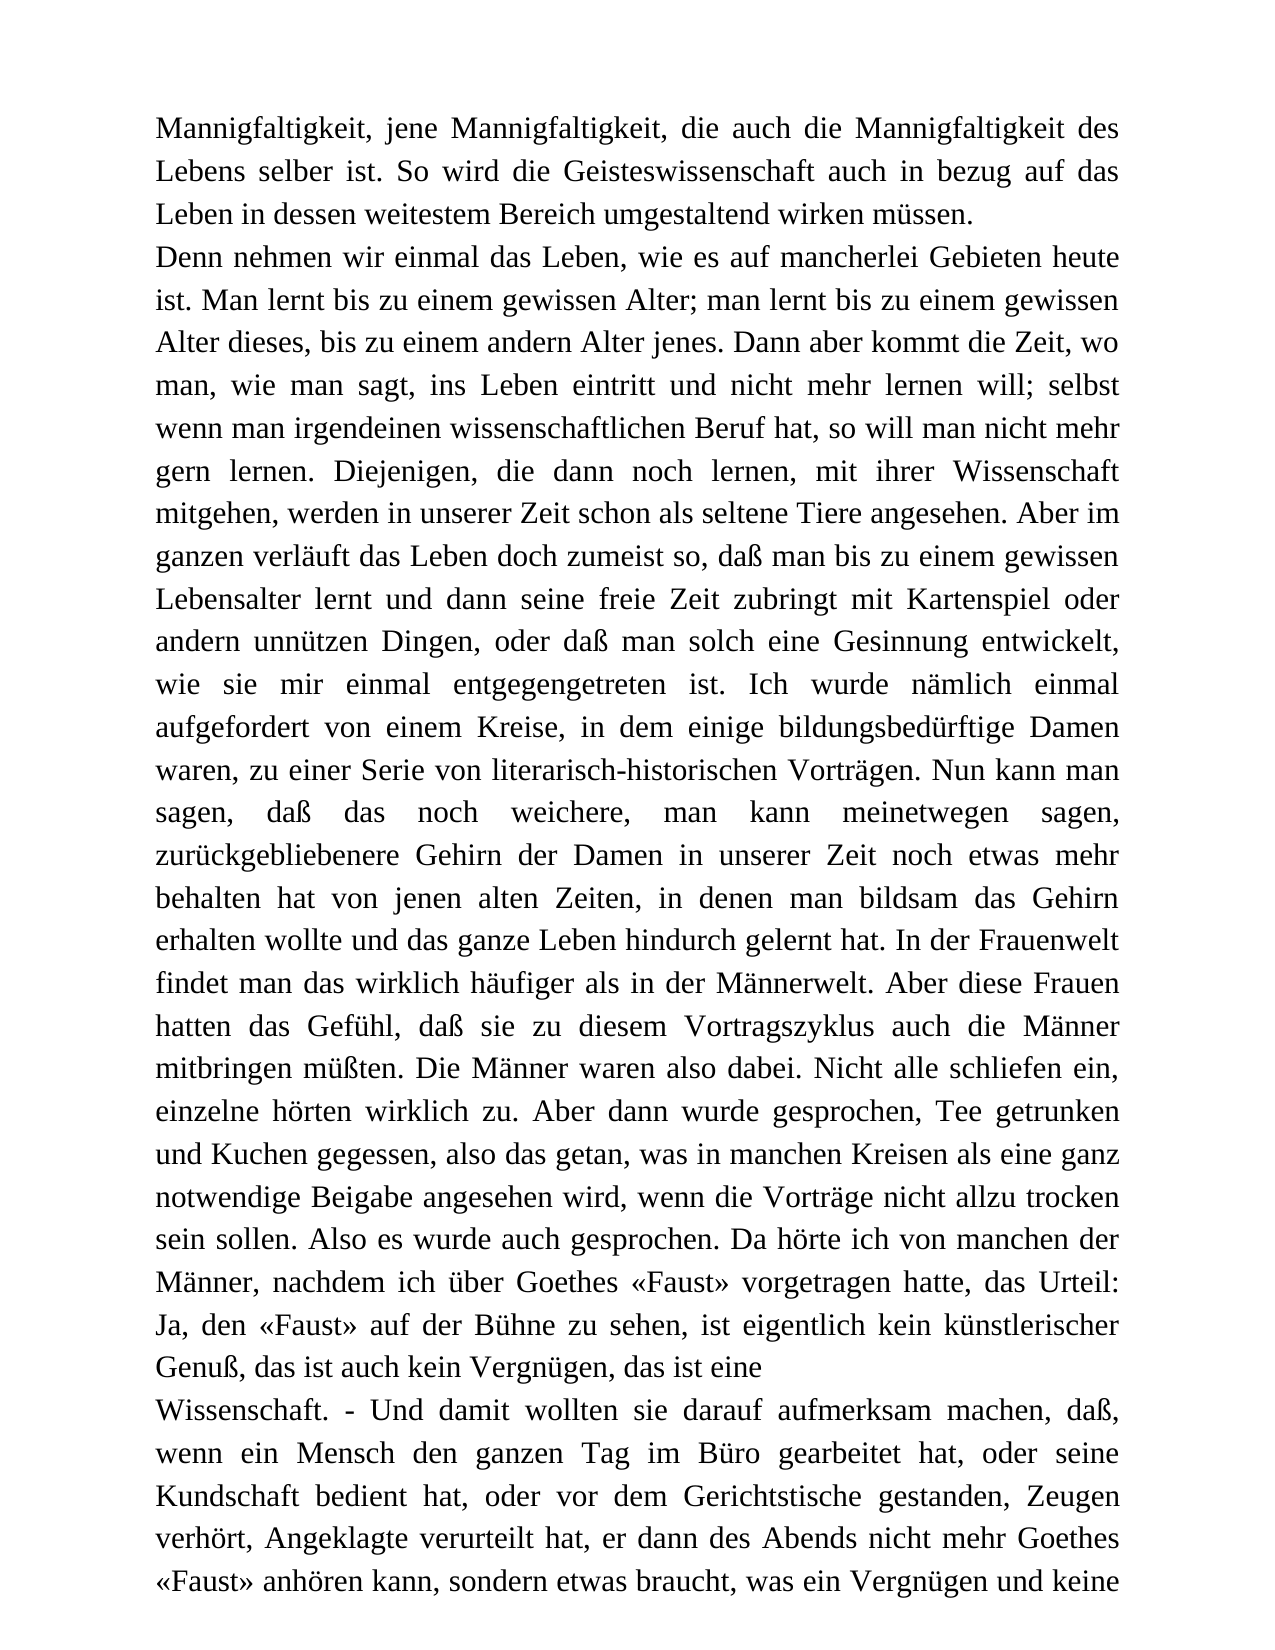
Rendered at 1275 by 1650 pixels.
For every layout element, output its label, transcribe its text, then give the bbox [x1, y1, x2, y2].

text Denn nehmen wir einmal das Leben, wie es auf mancherlei Gebieten heute ist. Man lernt bis zu einem gewissen Alter; man lernt bis zu einem gewissen Alter dieses, bis zu einem andern Alter jenes. Dann aber kommt die Zeit, wo man, wie man sagt, ins Leben eintritt und nicht mehr lernen will; selbst wenn man irgendeinen wissenschaftlichen Beruf hat, so will man nicht mehr gern lernen. Diejenigen, die dann noch lernen, mit ihrer Wissenschaft mitgehen, werden in unserer Zeit schon als seltene Tiere angesehen. Aber im ganzen verläuft das Leben doch zumeist so, daß man bis zu einem gewissen Lebensalter lernt und dann seine freie Zeit zubringt mit Kartenspiel oder andern unnützen Dingen, oder daß man solch eine Gesinnung entwickelt, wie sie mir einmal entgegengetreten ist. Ich wurde nämlich einmal aufgefordert von einem Kreise, in dem einige bildungsbedürftige Damen waren, zu einer Serie von literarisch-historischen Vorträgen. Nun kann man sagen, daß das noch weichere, man kann meinetwegen sagen, zurückgebliebenere Gehirn der Damen in unserer Zeit noch etwas mehr behalten hat von jenen alten Zeiten, in denen man bildsam das Gehirn erhalten wollte und das ganze Leben hindurch gelernt hat. In der Frauenwelt findet man das wirklich häufiger als in der Männerwelt. Aber diese Frauen hatten das Gefühl, daß sie zu diesem Vortragszyklus auch die Männer mitbringen müßten. Die Männer waren also dabei. Nicht alle schliefen ein, einzelne hörten wirklich zu. Aber dann wurde gesprochen, Tee getrunken und Kuchen gegessen, also das getan, was in manchen Kreisen als eine ganz notwendige Beigabe angesehen wird, wenn die Vorträge nicht allzu trocken sein sollen. Also es wurde auch gesprochen. Da hörte ich von manchen der Männer, nachdem ich über Goethes «Faust» vorgetragen hatte, das Urteil: Ja, den «Faust» auf der Bühne zu sehen, ist eigentlich kein künstlerischer Genuß, das ist auch kein Vergnügen, das ist eine [155, 238, 1121, 1384]
text Wissenschaft. - Und damit wollten sie darauf aufmerksam machen, daß, wenn ein Mensch den ganzen Tag im Büro gearbeitet hat, oder seine Kundschaft bedient hat, oder vor dem Gerichtstische gestanden, Zeugen verhört, Angeklagte verurteilt hat, er dann des Abends nicht mehr Goethes «Faust» anhören kann, sondern etwas braucht, was ein Vergnügen und keine [155, 1391, 1121, 1598]
text Mannigfaltigkeit, jene Mannigfaltigkeit, die auch die Mannigfaltigkeit des Lebens selber ist. So wird die Geisteswissenschaft auch in bezug auf das Leben in dessen weitestem Bereich umgestaltend wirken müssen. [155, 109, 1121, 231]
